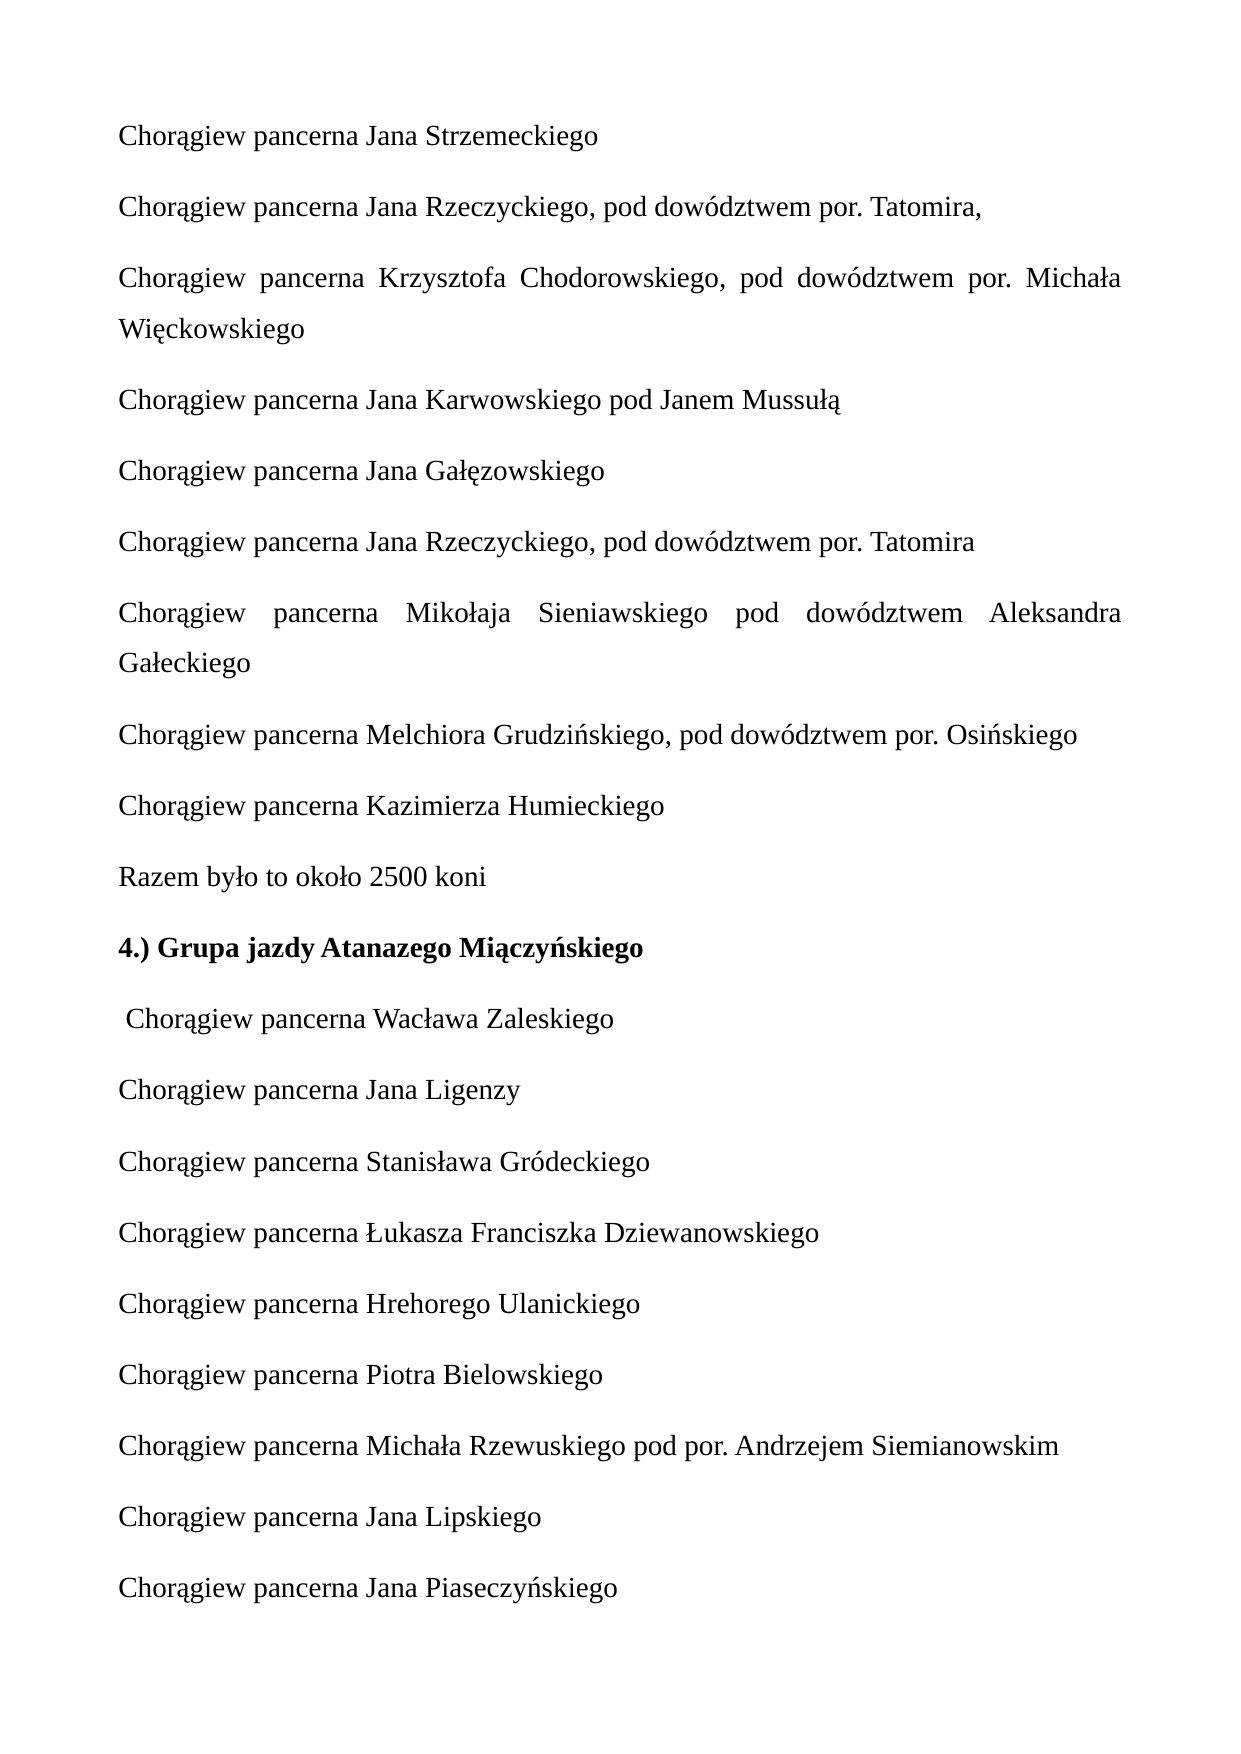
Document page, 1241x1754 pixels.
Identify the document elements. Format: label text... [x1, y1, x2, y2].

text Chorągiew pancerna Michała Rzewuskiego pod por. Andrzejem Siemianowskim [118, 1428, 1122, 1462]
text 4.) Grupa jazdy Atanazego Miączyńskiego [118, 930, 1122, 964]
text Chorągiew pancerna Jana Rzeczyckiego, pod dowództwem por. Tatomira, [118, 189, 1122, 223]
text Chorągiew pancerna Hrehorego Ulanickiego [118, 1286, 1122, 1319]
text Chorągiew pancerna Stanisława Gródeckiego [118, 1144, 1122, 1177]
text Chorągiew pancerna Łukasza Franciszka Dziewanowskiego [118, 1215, 1122, 1248]
text Chorągiew pancerna Jana Karwowskiego pod Janem Mussułą [118, 382, 1122, 415]
text Chorągiew pancerna Kazimierza Humieckiego [118, 788, 1122, 821]
text Chorągiew pancerna Mikołaja Sieniawskiego pod dowództwem Aleksandra Gałeckiego [118, 595, 1122, 679]
text Chorągiew pancerna Krzysztofa Chodorowskiego, pod dowództwem por. Michała Więckowskiego [118, 260, 1122, 344]
text Razem było to około 2500 koni [118, 859, 1122, 893]
text Chorągiew pancerna Jana Gałęzowskiego [118, 453, 1122, 487]
text Chorągiew pancerna Jana Strzemeckiego [118, 118, 1122, 152]
text Chorągiew pancerna Piotra Bielowskiego [118, 1357, 1122, 1391]
text Chorągiew pancerna Jana Rzeczyckiego, pod dowództwem por. Tatomira [118, 524, 1122, 558]
text Chorągiew pancerna Jana Piaseczyńskiego [118, 1571, 1122, 1604]
text Chorągiew pancerna Jana Lipskiego [118, 1499, 1122, 1533]
text Chorągiew pancerna Jana Ligenzy [118, 1072, 1122, 1106]
text Chorągiew pancerna Melchiora Grudzińskiego, pod dowództwem por. Osińskiego [118, 717, 1122, 750]
text Chorągiew pancerna Wacława Zaleskiego [118, 1001, 1122, 1035]
